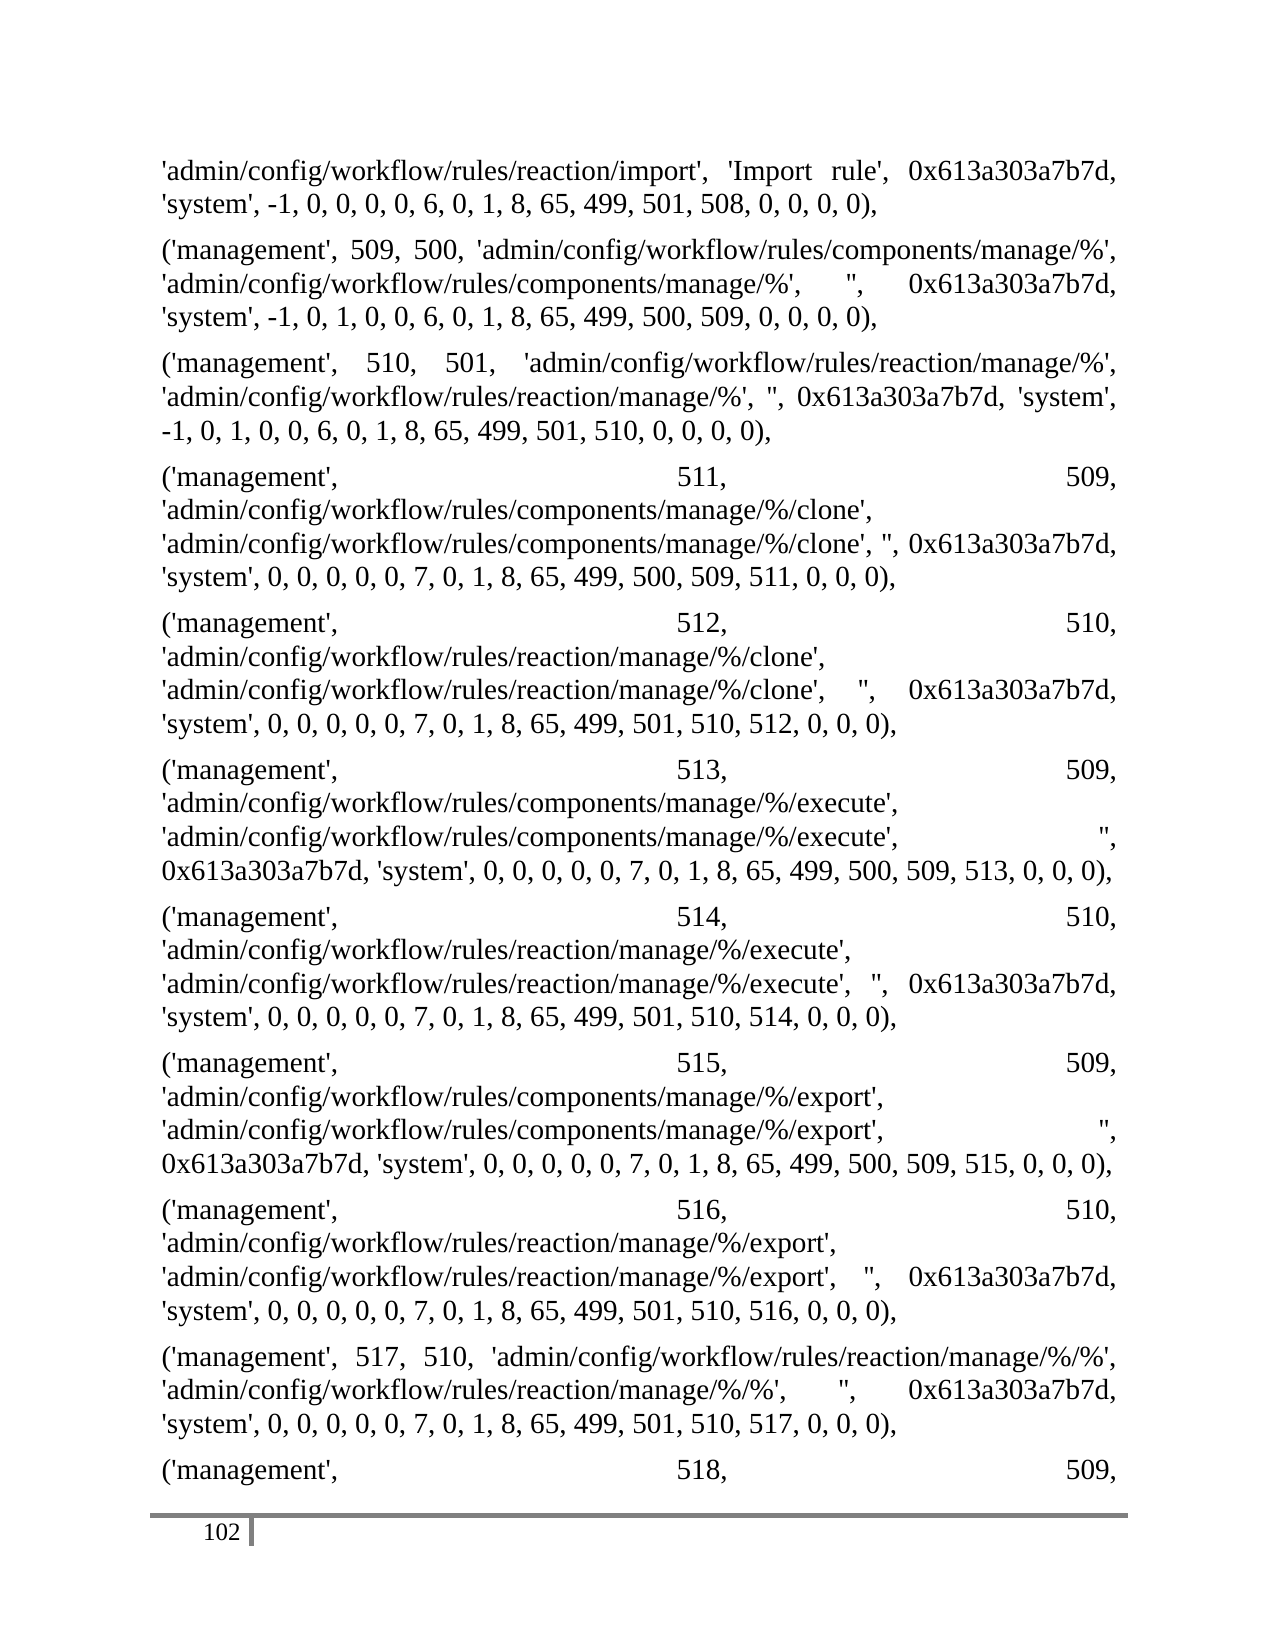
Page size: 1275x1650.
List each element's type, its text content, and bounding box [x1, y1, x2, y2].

text ('management', 517, 510, 'admin/config/workflow/rules/reaction/manage/%/%', 'admin/config/workflow/rules/reaction/manage/%/%', '', 0x613a303a7b7d, 'system', 0, 0, 0, 0, 0, 7, 0, 1, 8, 65, 499, 501, 510, 517, 0, 0, 0), [161, 1339, 1117, 1439]
text ('management', 513, 509, 'admin/config/workflow/rules/components/manage/%/execute', 'admin/config/workflow/rules/components/manage/%/execute', '', 0x613a303a7b7d, 'system', 0, 0, 0, 0, 0, 7, 0, 1, 8, 65, 499, 500, 509, 513, 0, 0, 0), [161, 752, 1117, 886]
text ('management', 510, 501, 'admin/config/workflow/rules/reaction/manage/%', 'admin/config/workflow/rules/reaction/manage/%', '', 0x613a303a7b7d, 'system', -1, 0, 1, 0, 0, 6, 0, 1, 8, 65, 499, 501, 510, 0, 0, 0, 0), [161, 346, 1117, 446]
text ('management', 516, 510, 'admin/config/workflow/rules/reaction/manage/%/export', 'admin/config/workflow/rules/reaction/manage/%/export', '', 0x613a303a7b7d, 'system', 0, 0, 0, 0, 0, 7, 0, 1, 8, 65, 499, 501, 510, 516, 0, 0, 0), [161, 1192, 1117, 1326]
text ('management', 512, 510, 'admin/config/workflow/rules/reaction/manage/%/clone', 'admin/config/workflow/rules/reaction/manage/%/clone', '', 0x613a303a7b7d, 'system', 0, 0, 0, 0, 0, 7, 0, 1, 8, 65, 499, 501, 510, 512, 0, 0, 0), [161, 605, 1117, 739]
text 'admin/config/workflow/rules/reaction/import', 'Import rule', 0x613a303a7b7d, 'system', -1, 0, 0, 0, 0, 6, 0, 1, 8, 65, 499, 501, 508, 0, 0, 0, 0), [161, 153, 1117, 220]
text ('management', 509, 500, 'admin/config/workflow/rules/components/manage/%', 'admin/config/workflow/rules/components/manage/%', '', 0x613a303a7b7d, 'system', -1, 0, 1, 0, 0, 6, 0, 1, 8, 65, 499, 500, 509, 0, 0, 0, 0), [161, 232, 1117, 333]
text ('management', 511, 509, 'admin/config/workflow/rules/components/manage/%/clone', 'admin/config/workflow/rules/components/manage/%/clone', '', 0x613a303a7b7d, 'system', 0, 0, 0, 0, 0, 7, 0, 1, 8, 65, 499, 500, 509, 511, 0, 0, 0), [161, 459, 1117, 593]
text ('management', 515, 509, 'admin/config/workflow/rules/components/manage/%/export', 'admin/config/workflow/rules/components/manage/%/export', '', 0x613a303a7b7d, 'system', 0, 0, 0, 0, 0, 7, 0, 1, 8, 65, 499, 500, 509, 515, 0, 0, 0), [161, 1045, 1117, 1179]
text ('management', 514, 510, 'admin/config/workflow/rules/reaction/manage/%/execute', 'admin/config/workflow/rules/reaction/manage/%/execute', '', 0x613a303a7b7d, 'system', 0, 0, 0, 0, 0, 7, 0, 1, 8, 65, 499, 501, 510, 514, 0, 0, 0), [161, 899, 1117, 1033]
text ('management', 518, 509, [161, 1452, 1117, 1485]
